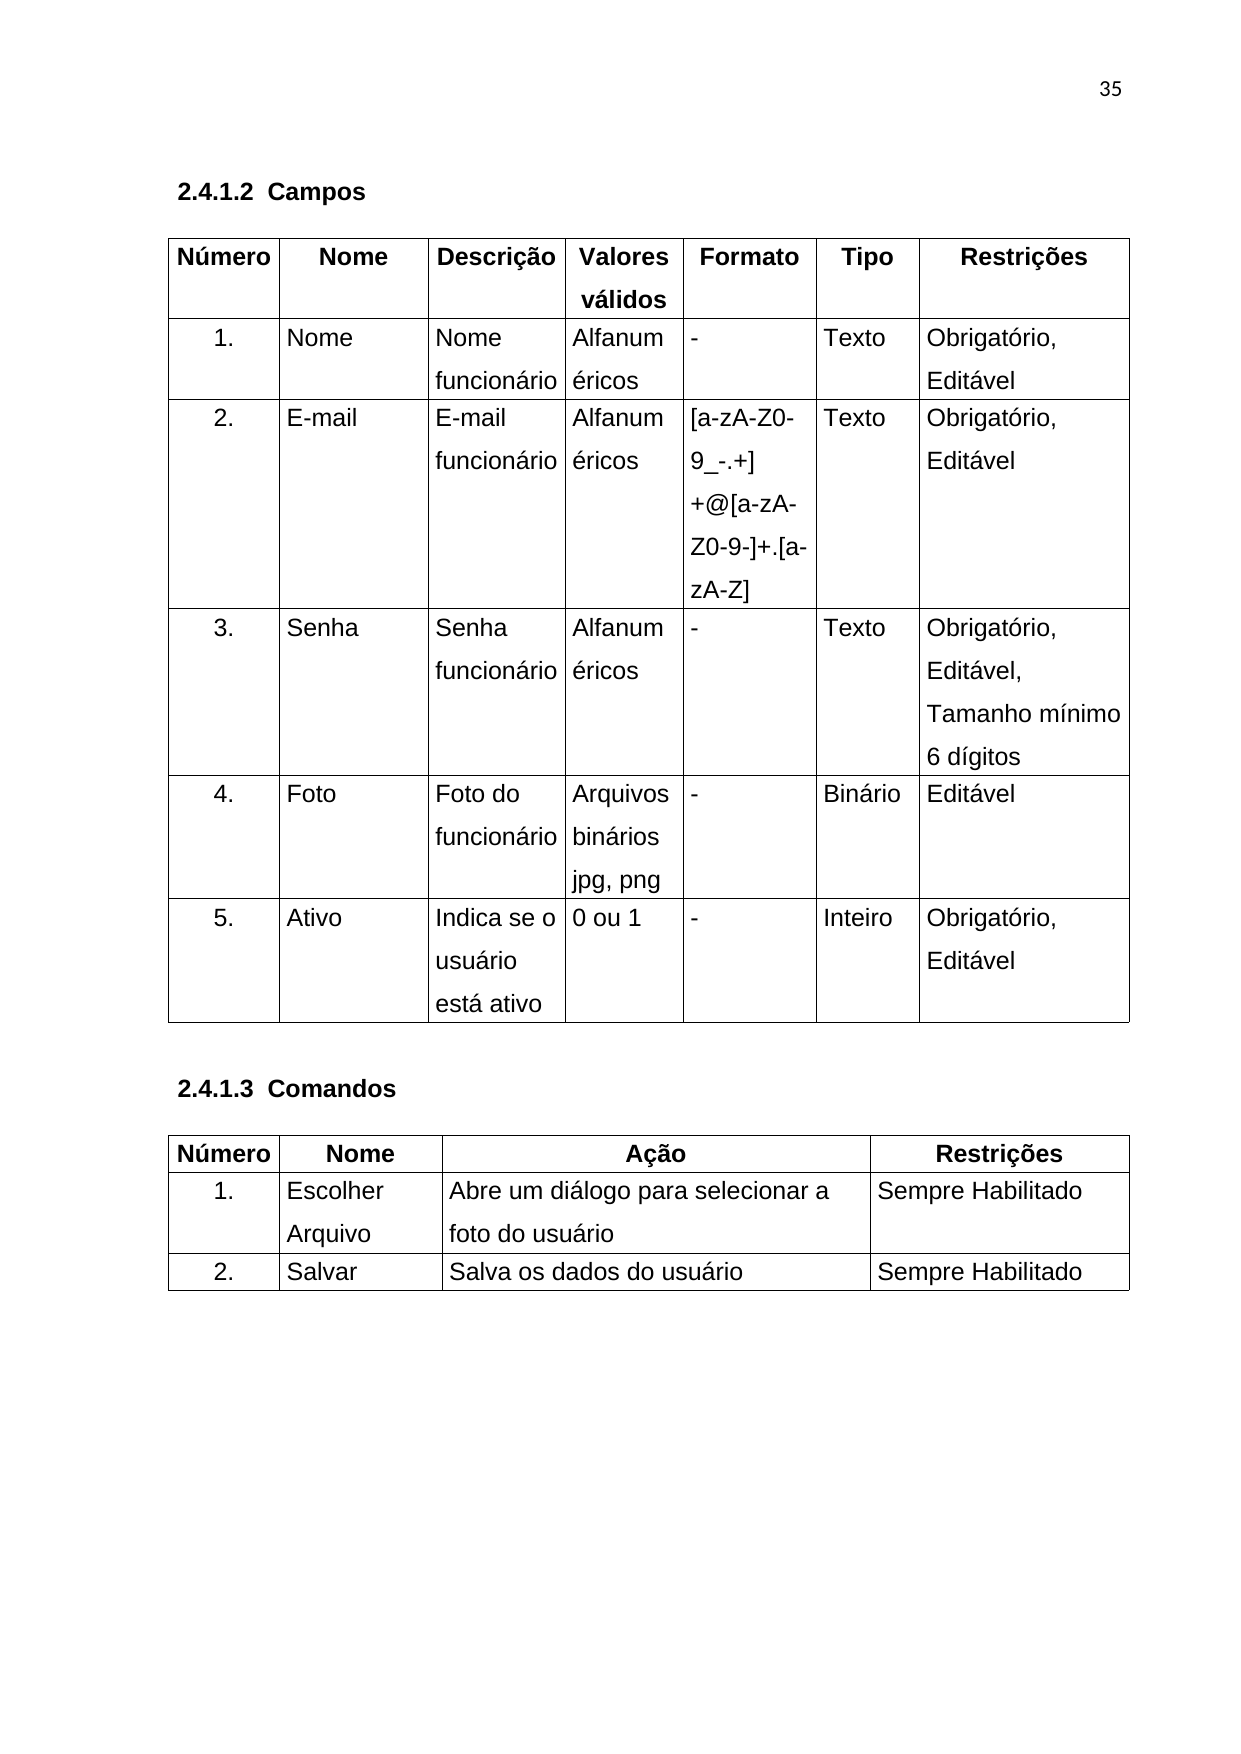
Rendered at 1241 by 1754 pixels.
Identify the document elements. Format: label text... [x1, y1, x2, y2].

table_header Restrições [920, 239, 1129, 318]
table_header Tipo [817, 239, 919, 318]
table_cell [169, 1173, 279, 1252]
table_header Nome [280, 239, 428, 318]
table_cell Binário [817, 776, 919, 898]
table_cell [169, 609, 279, 775]
table_header Formato [684, 239, 816, 318]
table_cell - [684, 776, 816, 898]
table_cell Obrigatório, Editável [920, 319, 1129, 399]
table_cell Nome [280, 319, 428, 399]
table_cell Senha [280, 609, 428, 775]
table_cell Obrigatório, Editável [920, 899, 1129, 1022]
table_cell Salva os dados do usuário [443, 1254, 870, 1289]
table_cell Escolher Arquivo [280, 1173, 442, 1252]
table_cell Alfanuméricos [566, 400, 683, 608]
table_cell Senha funcionário [429, 609, 565, 775]
table_cell - [684, 319, 816, 399]
table_cell [169, 776, 279, 898]
table_cell Texto [817, 319, 919, 399]
subtitle Comandos [177, 1074, 1122, 1103]
table_cell Indica se o usuário está ativo [429, 899, 565, 1022]
table_header Descrição [429, 239, 565, 318]
table_header Ação [443, 1136, 870, 1172]
table_cell [169, 400, 279, 608]
table_cell - [684, 609, 816, 775]
table_cell Editável [920, 776, 1129, 898]
subtitle Campos [177, 177, 1122, 206]
table_header Número [169, 239, 279, 318]
table_header Restrições [871, 1136, 1129, 1172]
table_cell E-mail funcionário [429, 400, 565, 608]
table_cell Sempre Habilitado [871, 1173, 1129, 1252]
table_cell 0 ou 1 [566, 899, 683, 1022]
table_cell Ativo [280, 899, 428, 1022]
table_cell Nome funcionário [429, 319, 565, 399]
table_header Número [169, 1136, 279, 1172]
table_cell Alfanuméricos [566, 319, 683, 399]
table_cell Texto [817, 400, 919, 608]
table_cell Salvar [280, 1254, 442, 1289]
table_cell Obrigatório, Editável [920, 400, 1129, 608]
table_cell Texto [817, 609, 919, 775]
table_cell - [684, 899, 816, 1022]
table_cell Abre um diálogo para selecionar a foto do usuário [443, 1173, 870, 1252]
table_cell Inteiro [817, 899, 919, 1022]
table_cell Sempre Habilitado [871, 1254, 1129, 1289]
table_cell Foto do funcionário [429, 776, 565, 898]
table_cell E-mail [280, 400, 428, 608]
table_header Nome [280, 1136, 442, 1172]
table_cell Alfanuméricos [566, 609, 683, 775]
table_cell [169, 319, 279, 399]
table_cell [a-zA-Z0-9_-.+]+@[a-zA-Z0-9-]+.[a-zA-Z] [684, 400, 816, 608]
table_cell Foto [280, 776, 428, 898]
table_header Valores válidos [566, 239, 683, 318]
table_cell Arquivos binários jpg, png [566, 776, 683, 898]
table_cell Obrigatório, Editável, Tamanho mínimo 6 dígitos [920, 609, 1129, 775]
table_cell [169, 1254, 279, 1289]
table_cell [169, 899, 279, 1022]
